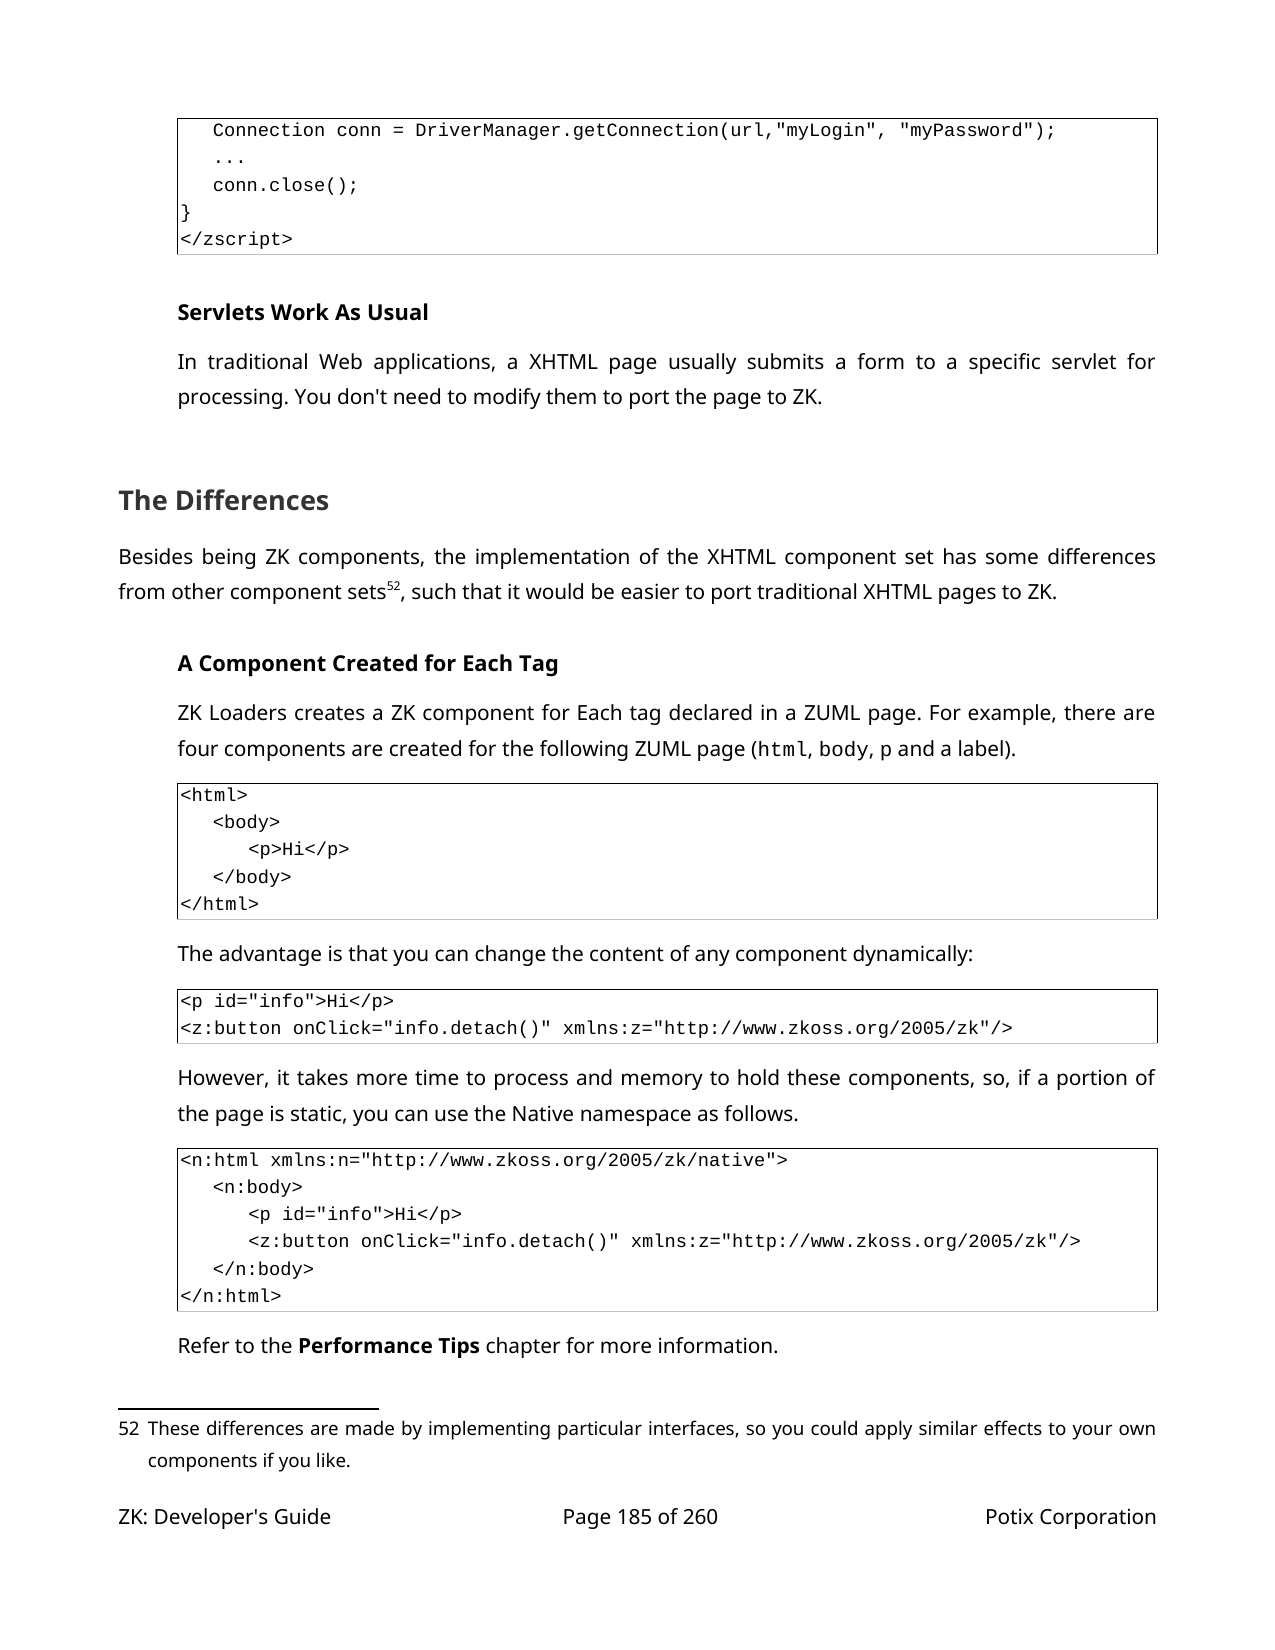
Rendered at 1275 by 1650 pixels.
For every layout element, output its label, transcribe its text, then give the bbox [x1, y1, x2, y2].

text ... [178, 145, 1157, 169]
text However, it takes more time to process and memory to hold these components, so, if a portion of the page is static, you can use the Native namespace as follows. [177, 1063, 1157, 1127]
text In traditional Web applications, a XHTML page usually submits a form to a specific servlet for processing. You don't need to modify them to port the page to ZK. [177, 347, 1157, 411]
text <z:button onClick="info.detach()" xmlns:z="http://www.zkoss.org/2005/zk"/> [178, 1229, 1157, 1253]
text These differences are made by implementing particular interfaces, so you could apply similar effects to your own components if you like. [118, 1416, 1157, 1473]
text </zscript> [178, 227, 1157, 254]
text Connection conn = DriverManager.getConnection(url,"myLogin", "myPassword"); [178, 119, 1157, 142]
subtitle Servlets Work As Usual [177, 297, 1157, 327]
text } [178, 200, 1157, 224]
text Refer to the Performance Tips chapter for more information. [177, 1331, 1157, 1360]
text <p id="info">Hi</p> [178, 990, 1157, 1013]
text Besides being ZK components, the implementation of the XHTML component set has some differences from other component sets, such that it would be easier to port traditional XHTML pages to ZK. [118, 542, 1157, 605]
text The advantage is that you can change the content of any component dynamically: [177, 939, 1157, 968]
text <html> [178, 784, 1157, 807]
text </n:html> [178, 1283, 1157, 1311]
subtitle A Component Created for Each Tag [177, 648, 1157, 678]
text </n:body> [178, 1256, 1157, 1281]
text <p id="info">Hi</p> [178, 1202, 1157, 1226]
text <n:html xmlns:n="http://www.zkoss.org/2005/zk/native"> [178, 1149, 1157, 1172]
text conn.close(); [178, 172, 1157, 197]
text ZK Loaders creates a ZK component for Each tag declared in a ZUML page. For example, there are four components are created for the following ZUML page (html, body, p and a label). [177, 698, 1157, 762]
text <p>Hi</p> [178, 837, 1157, 862]
text </body> [178, 864, 1157, 889]
text <n:body> [178, 1175, 1157, 1199]
text <z:button onClick="info.detach()" xmlns:z="http://www.zkoss.org/2005/zk"/> [178, 1016, 1157, 1043]
text </html> [178, 892, 1157, 919]
text <body> [178, 810, 1157, 834]
subtitle The Differences [118, 482, 1157, 518]
